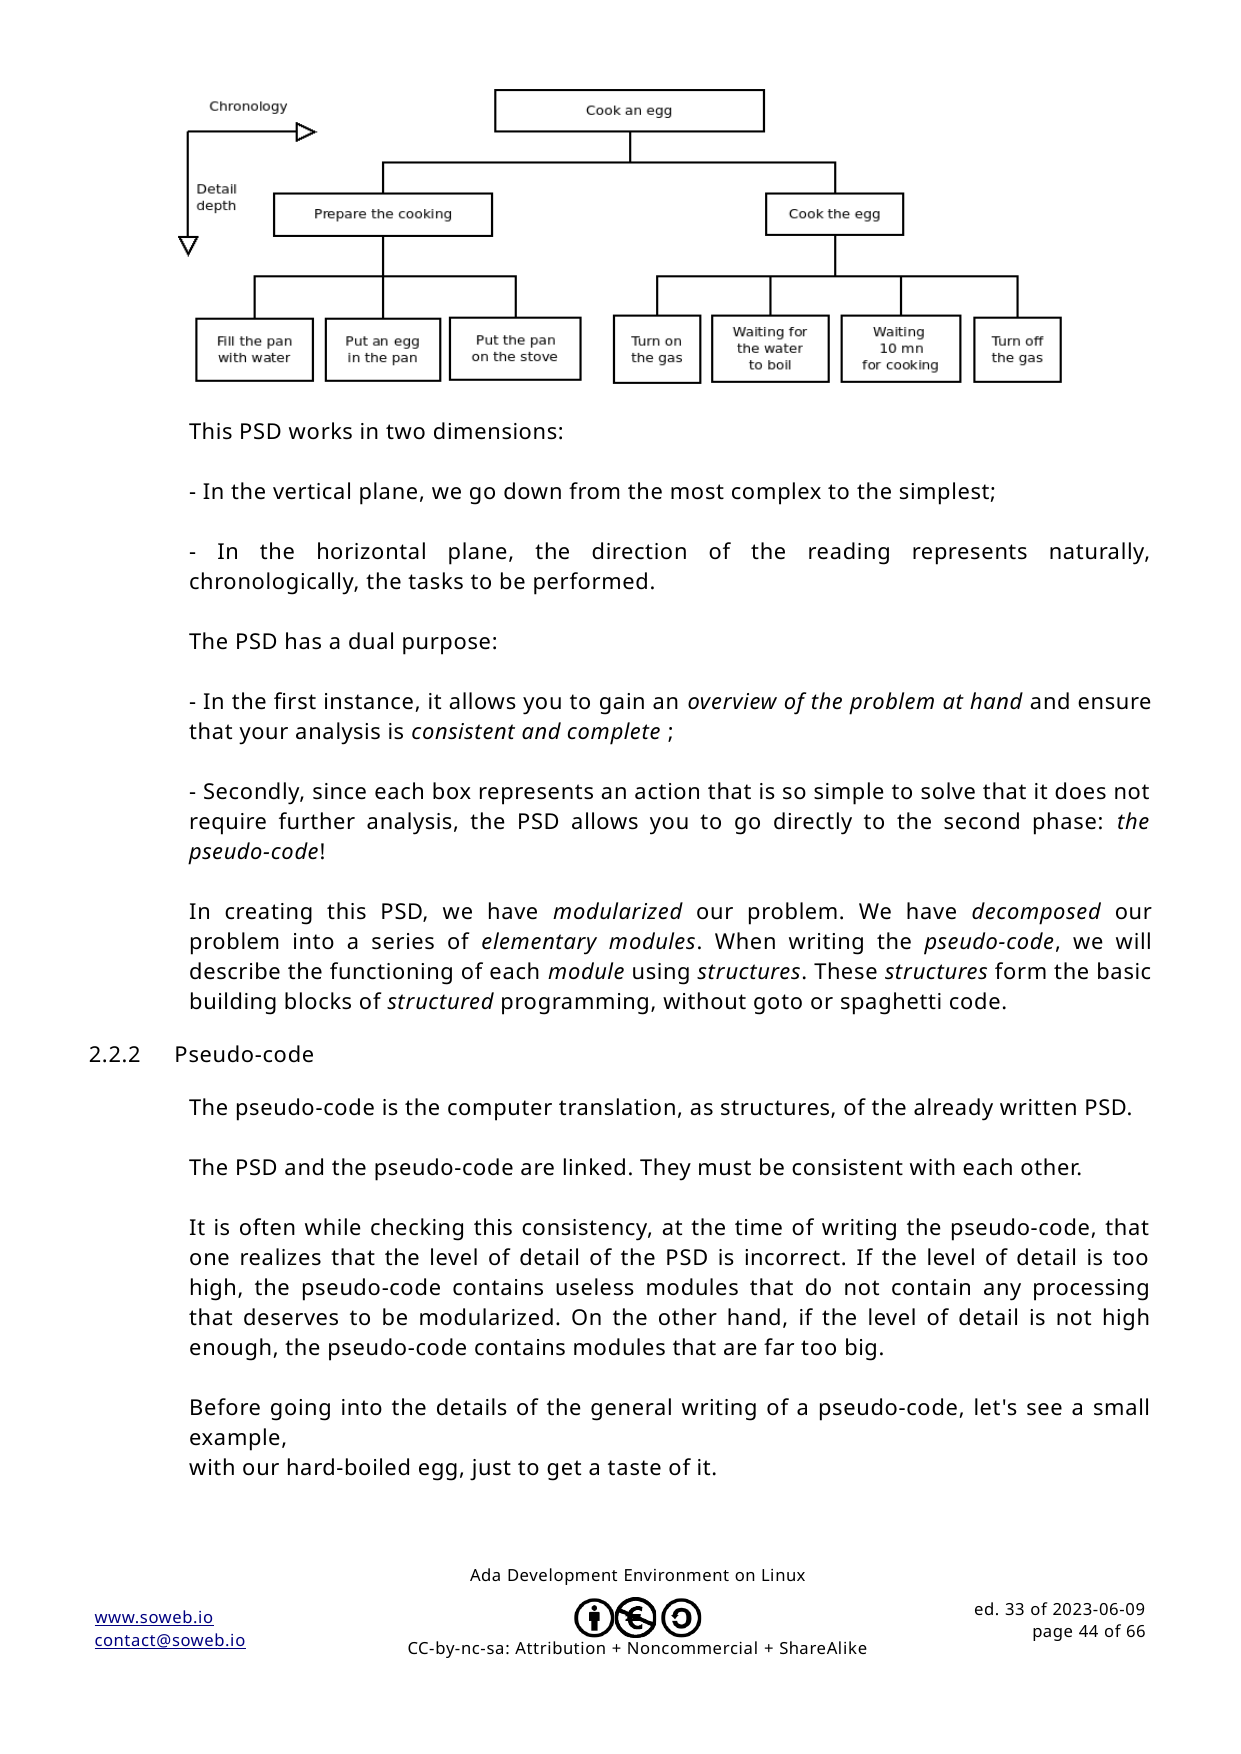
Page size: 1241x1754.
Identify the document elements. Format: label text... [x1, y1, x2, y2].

text - In the vertical plane, we go down from the most complex to the simplest; [189, 476, 1152, 506]
text This PSD works in two dimensions: [189, 416, 1152, 446]
text - Secondly, since each box represents an action that is so simple to solve that it does not require further analysis, the PSD allows you to go directly to the second phase: the pseudo-code! [189, 776, 1152, 866]
text The PSD has a dual purpose: [189, 626, 1152, 656]
picture [177, 88, 1063, 386]
text - In the horizontal plane, the direction of the reading represents naturally, chronologically, the tasks to be performed. [189, 536, 1152, 596]
text - In the first instance, it allows you to gain an overview of the problem at hand and ensure that your analysis is consistent and complete ; [189, 686, 1152, 746]
text The pseudo-code is the computer translation, as structures, of the already written PSD. [189, 1092, 1152, 1122]
text In creating this PSD, we have modularized our problem. We have decomposed our problem into a series of elementary modules. When writing the pseudo-code, we will describe the functioning of each module using structures. These structures form the basic building blocks of structured programming, without goto or spaghetti code. [189, 896, 1152, 1016]
picture [573, 1597, 657, 1638]
text with our hard-boiled egg, just to get a taste of it. [189, 1452, 1152, 1482]
text It is often while checking this consistency, at the time of writing the pseudo-code, that one realizes that the level of detail of the PSD is incorrect. If the level of detail is too high, the pseudo-code contains useless modules that do not contain any processing that deserves to be modularized. On the other hand, if the level of detail is not high enough, the pseudo-code contains modules that are far too big. [189, 1212, 1152, 1362]
subtitle Pseudo-code [88, 1039, 1152, 1080]
picture [660, 1597, 702, 1638]
text Before going into the details of the general writing of a pseudo-code, let's see a small example, [189, 1392, 1152, 1452]
text The PSD and the pseudo-code are linked. They must be consistent with each other. [189, 1152, 1152, 1182]
